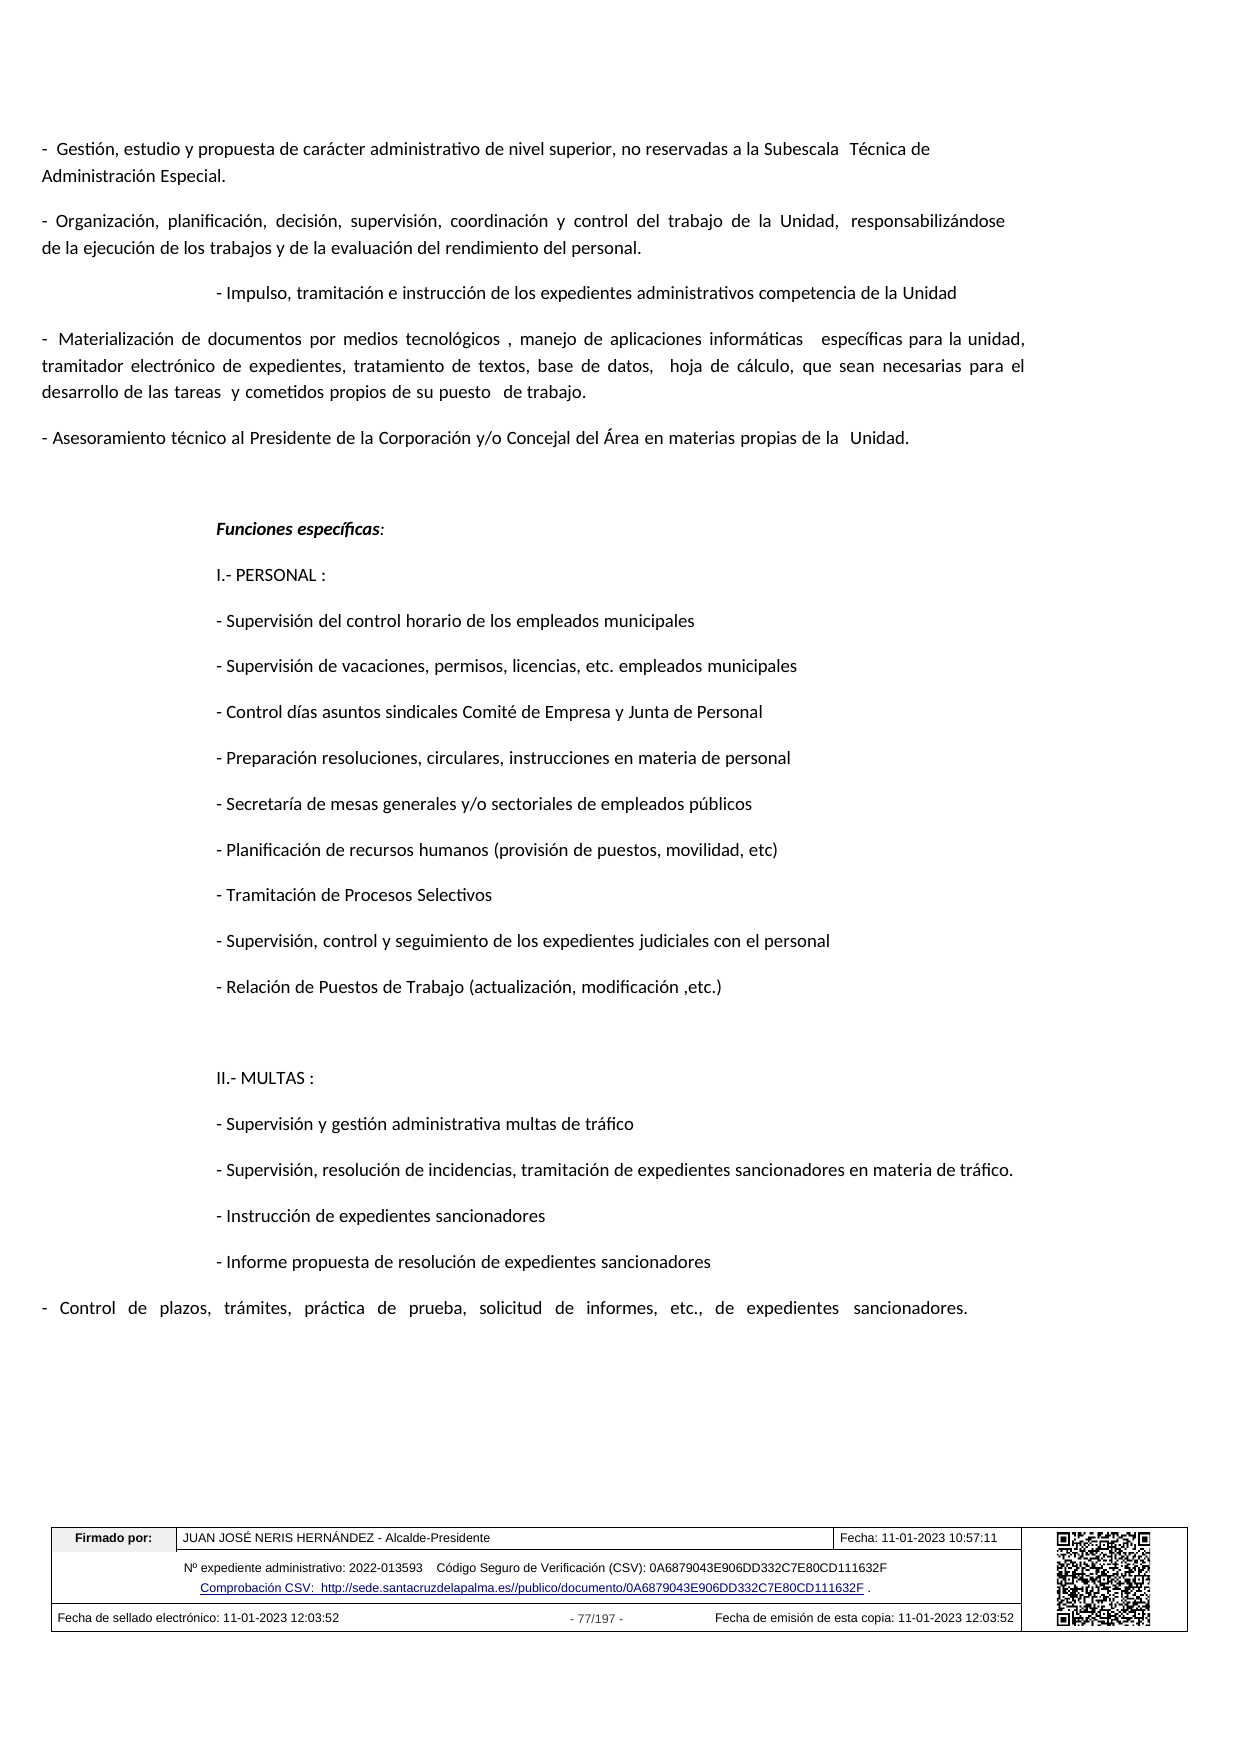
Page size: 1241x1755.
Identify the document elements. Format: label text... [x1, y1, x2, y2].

list Impulso, tramitación e instrucción de los expedientes administrativos competencia de la Unidad [216, 281, 1199, 304]
subtitle Funciones específicas: [216, 517, 1199, 540]
list Supervisión y gestión administrativa multas de tráfico [216, 1112, 1199, 1135]
table_cell Nº expediente administrativo: 2022-013593 Código Seguro de Verificación (CSV): 0A6879043E906DD332C7E80CD111632F Comprobación CSV: http://sede.santacruzdelapalma.es//publico/documento/0A6879043E906DD332C7E80CD111632F . [52, 1550, 1021, 1603]
list Supervisión de vacaciones, permisos, licencias, etc. empleados municipales [216, 655, 1199, 678]
list Preparación resoluciones, circulares, instrucciones en materia de personal [216, 746, 1199, 769]
list Supervisión del control horario de los empleados municipales [216, 609, 1199, 632]
table_header [1022, 1528, 1187, 1631]
list Tramitación de Procesos Selectivos [216, 883, 1199, 906]
list Informe propuesta de resolución de expedientes sancionadores [216, 1250, 1199, 1273]
list Relación de Puestos de Trabajo (actualización, modificación ,etc.) [216, 975, 1199, 998]
list Supervisión, resolución de incidencias, tramitación de expedientes sancionadores en materia de tráfico. [216, 1158, 1199, 1181]
list Asesoramiento técnico al Presidente de la Corporación y/o Concejal del Área en materias propias de la Unidad. [42, 426, 1023, 449]
list Organización, planificación, decisión, supervisión, coordinación y control del trabajo de la Unidad, responsabilizándose de la ejecución de los trabajos y de la evaluación del rendimiento del personal. [42, 209, 1023, 259]
text I.- PERSONAL : [216, 563, 1199, 586]
table_cell Fecha de sellado electrónico: 11-01-2023 12:03:52 - 77/197 - Fecha de emisión de esta copia: 11-01-2023 12:03:52 [52, 1604, 1021, 1631]
list Supervisión, control y seguimiento de los expedientes judiciales con el personal [216, 929, 1199, 952]
list Control días asuntos sindicales Comité de Empresa y Junta de Personal [216, 700, 1199, 723]
list Gestión, estudio y propuesta de carácter administrativo de nivel superior, no reservadas a la Subescala Técnica de Administración Especial. [42, 137, 1023, 187]
list Instrucción de expedientes sancionadores [216, 1204, 1199, 1227]
text II.- MULTAS : [216, 1067, 1199, 1089]
table_header Fecha: 11-01-2023 10:57:11 [834, 1528, 1021, 1549]
list Secretaría de mesas generales y/o sectoriales de empleados públicos [216, 792, 1199, 815]
table_header Firmado por: [52, 1528, 176, 1549]
list Control de plazos, trámites, práctica de prueba, solicitud de informes, etc., de expedientes sancionadores. [42, 1296, 1023, 1319]
table_header JUAN JOSÉ NERIS HERNÁNDEZ - Alcalde-Presidente [177, 1528, 833, 1549]
list Planificación de recursos humanos (provisión de puestos, movilidad, etc) [216, 838, 1199, 861]
list Materialización de documentos por medios tecnológicos , manejo de aplicaciones informáticas específicas para la unidad, tramitador electrónico de expedientes, tratamiento de textos, base de datos, hoja de cálculo, que sean necesarias para el desarrollo de las tareas y cometidos propios de su puesto de trabajo. [42, 327, 1025, 403]
